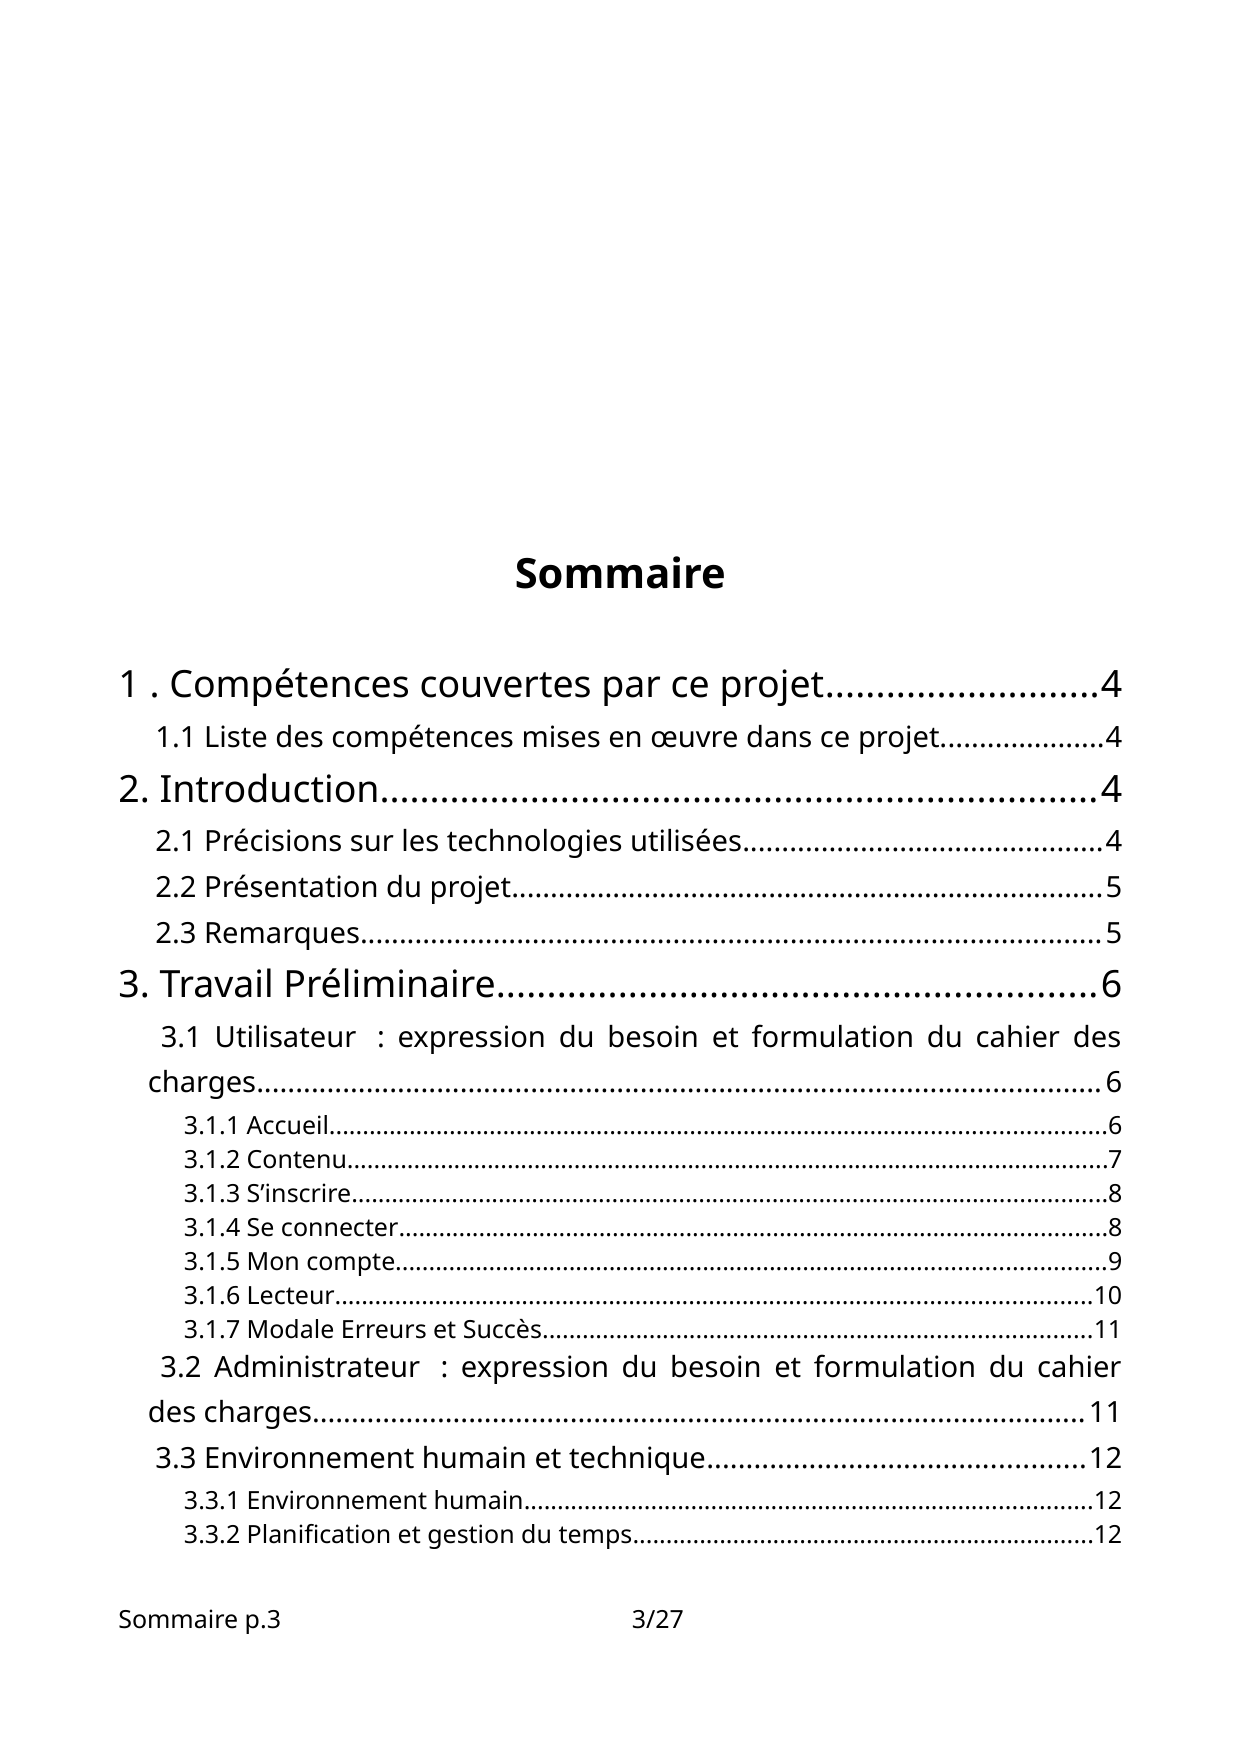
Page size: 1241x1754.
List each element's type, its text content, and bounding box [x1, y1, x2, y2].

text 3.1 Utilisateur : expression du besoin et formulation du cahier des charges 6 [148, 1016, 1122, 1101]
text 3.1.6 Lecteur 10 [177, 1278, 1122, 1312]
text 2.1 Précisions sur les technologies utilisées 4 [148, 821, 1122, 860]
text 3.1.4 Se connecter 8 [177, 1209, 1122, 1244]
text 2.3 Remarques 5 [148, 912, 1122, 952]
text 1 . Compétences couvertes par ce projet 4 [118, 658, 1122, 709]
text Sommaire [118, 544, 1122, 601]
text 2.2 Présentation du projet 5 [148, 866, 1122, 906]
text 3.2 Administrateur : expression du besoin et formulation du cahier des charges 11 [148, 1346, 1122, 1431]
text 3.1.7 Modale Erreurs et Succès 11 [177, 1312, 1122, 1346]
text 3.3 Environnement humain et technique 12 [148, 1437, 1122, 1477]
text 3.3.1 Environnement humain 12 [177, 1483, 1122, 1517]
text 3. Travail Préliminaire 6 [118, 957, 1122, 1008]
text 3.1.2 Contenu 7 [177, 1141, 1122, 1176]
text 3.1.5 Mon compte 9 [177, 1244, 1122, 1278]
text 1.1 Liste des compétences mises en œuvre dans ce projet. 4 [148, 716, 1122, 756]
text 2. Introduction 4 [118, 762, 1122, 813]
text 3.1.3 S’inscrire 8 [177, 1176, 1122, 1209]
text 3.1.1 Accueil 6 [177, 1107, 1122, 1141]
text 3.3.2 Planification et gestion du temps 12 [177, 1517, 1122, 1551]
